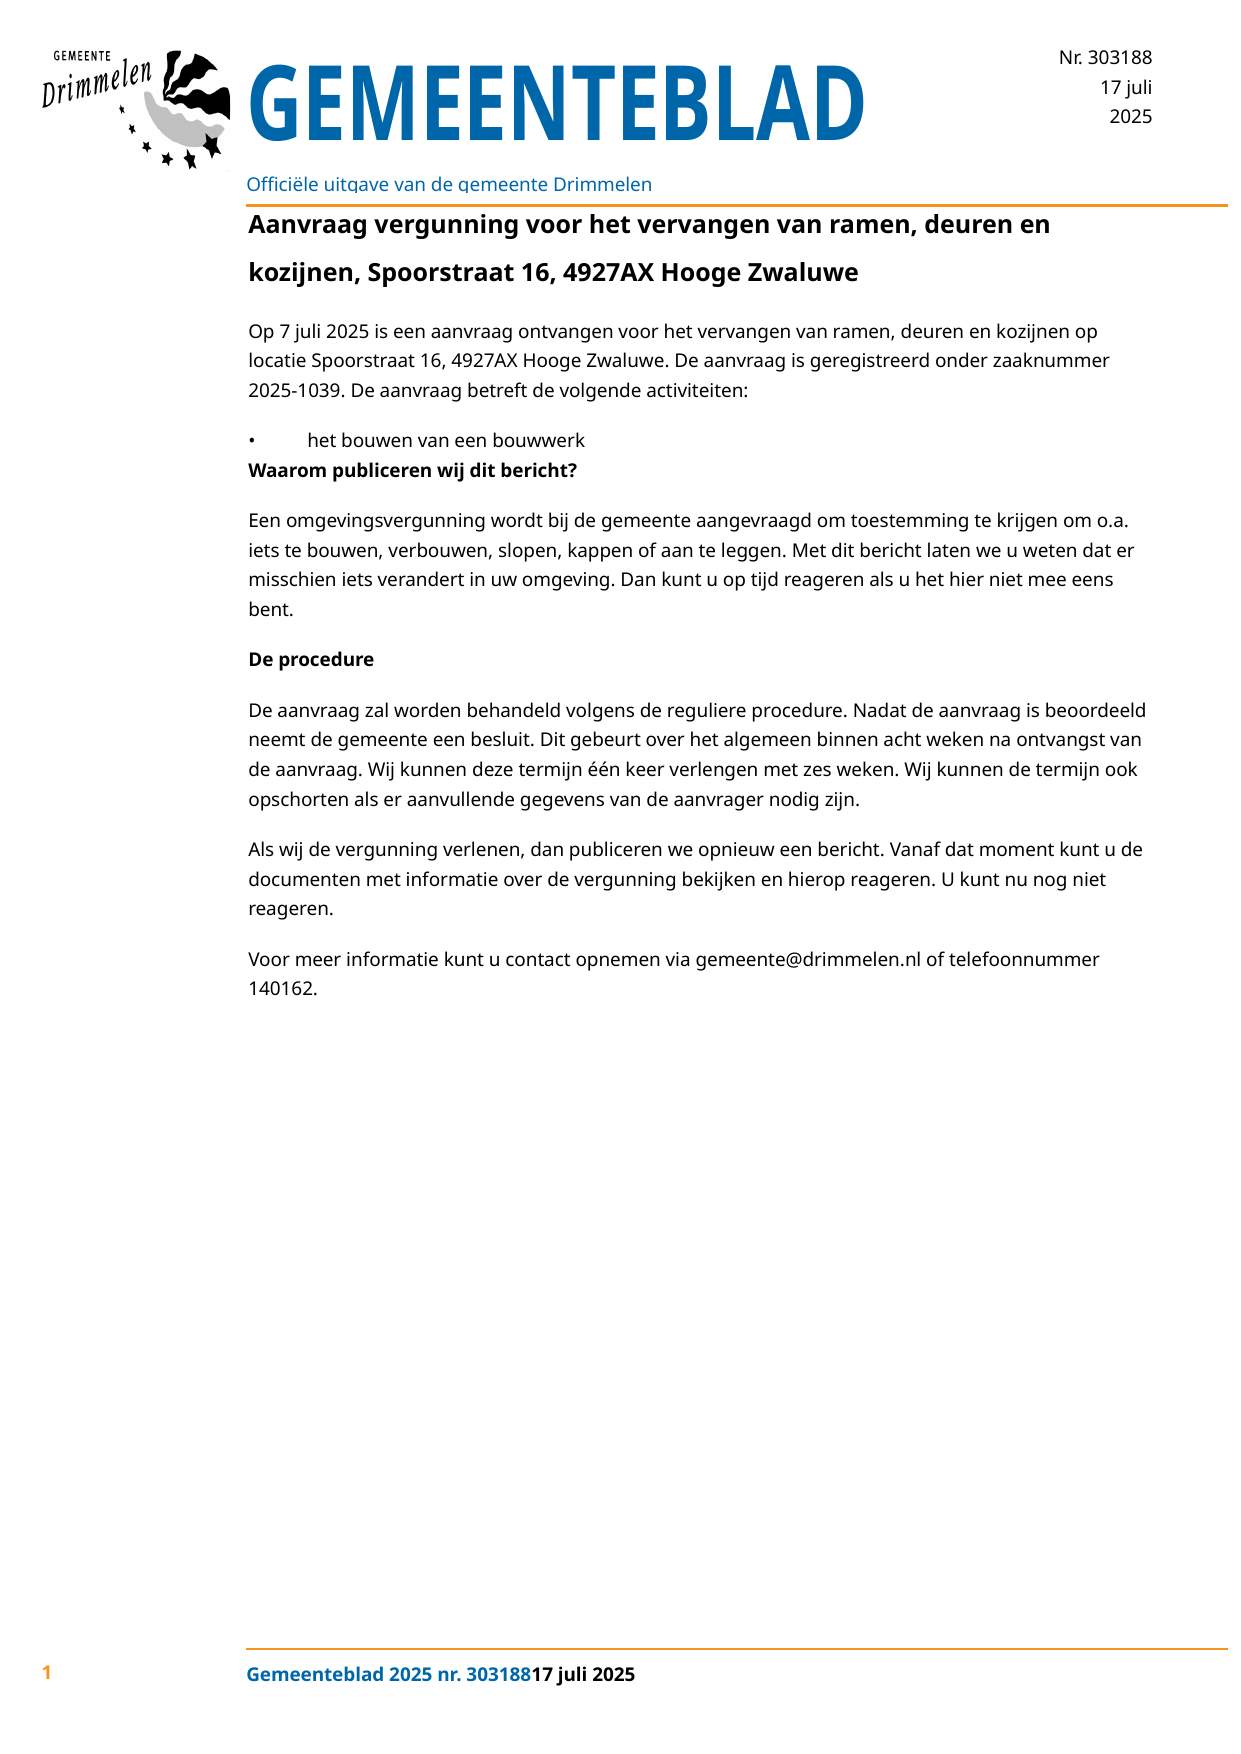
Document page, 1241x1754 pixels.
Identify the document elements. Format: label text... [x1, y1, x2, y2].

text De procedure [248, 647, 1152, 672]
text Voor meer informatie kunt u contact opnemen via gemeente@drimmelen.nl of telefoonnummer 140162. [248, 946, 1152, 1001]
text De aanvraag zal worden behandeld volgens de reguliere procedure. Nadat de aanvraag is beoordeeld neemt de gemeente een besluit. Dit gebeurt over het algemeen binnen acht weken na ontvangst van de aanvraag. Wij kunnen deze termijn één keer verlengen met zes weken. Wij kunnen de termijn ook opschorten als er aanvullende gegevens van de aanvrager nodig zijn. [248, 697, 1152, 812]
picture [41, 47, 231, 172]
text Waarom publiceren wij dit bericht? [248, 457, 1152, 483]
text Een omgevingsvergunning wordt bij de gemeente aangevraagd om toestemming te krijgen om o.a. iets te bouwen, verbouwen, slopen, kappen of aan te leggen. Met dit bericht laten we u weten dat er misschien iets verandert in uw omgeving. Dan kunt u op tijd reageren als u het hier niet mee eens bent. [248, 507, 1152, 622]
text Op 7 juli 2025 is een aanvraag ontvangen voor het vervangen van ramen, deuren en kozijnen op locatie Spoorstraat 16, 4927AX Hooge Zwaluwe. De aanvraag is geregistreerd onder zaaknummer 2025-1039. De aanvraag betreft de volgende activiteiten: [248, 318, 1152, 403]
text Aanvraag vergunning voor het vervangen van ramen, deuren en kozijnen, Spoorstraat 16, 4927AX Hooge Zwaluwe [248, 207, 1152, 288]
text Als wij de vergunning verlenen, dan publiceren we opnieuw een bericht. Vanaf dat moment kunt u de documenten met informatie over de vergunning bekijken en hierop reageren. U kunt nu nog niet reageren. [248, 836, 1152, 921]
list het bouwen van een bouwwerk [248, 427, 1152, 453]
